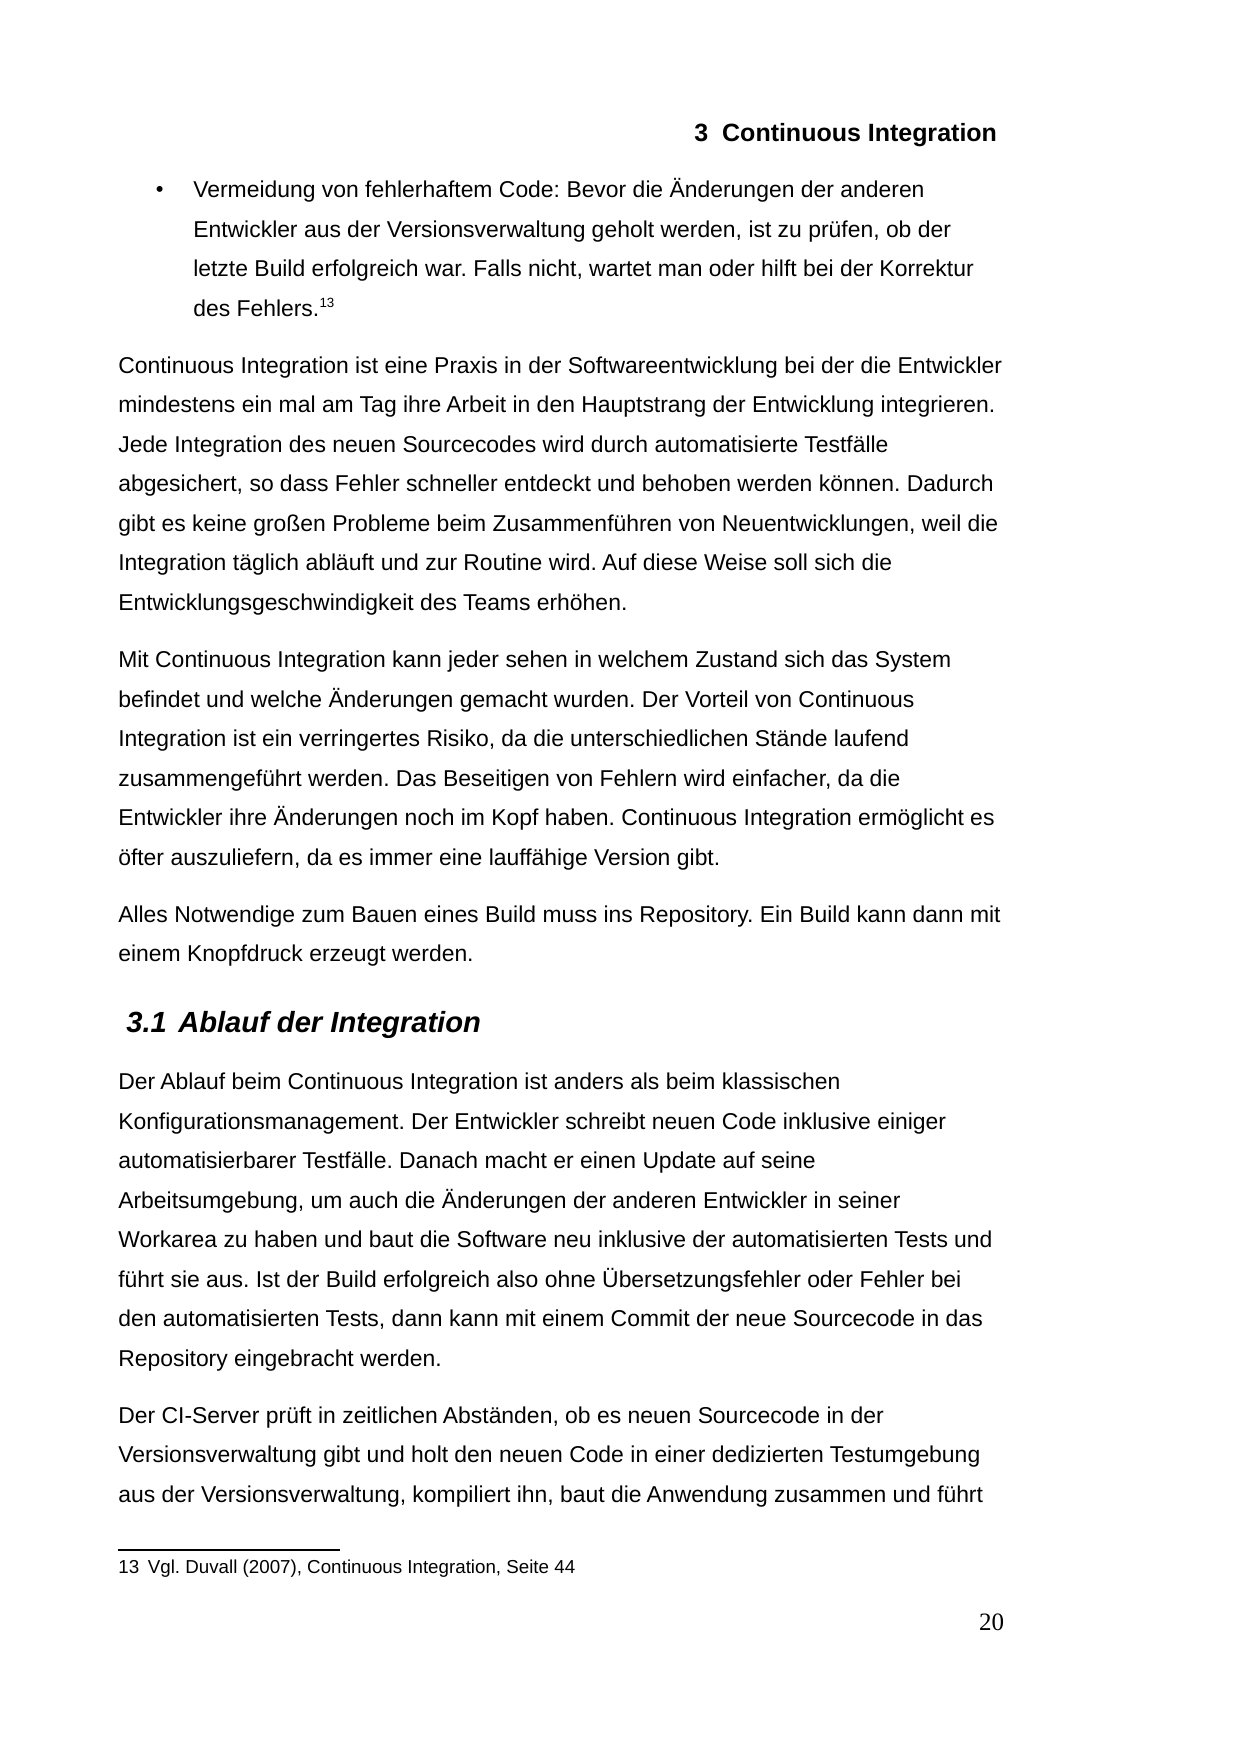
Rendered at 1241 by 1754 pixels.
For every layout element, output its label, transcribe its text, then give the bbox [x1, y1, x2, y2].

text Der CI-Server prüft in zeitlichen Abständen, ob es neuen Sourcecode in der Versionsverwaltung gibt und holt den neuen Code in einer dedizierten Testumgebung aus der Versionsverwaltung, kompiliert ihn, baut die Anwendung zusammen und führt [118, 1402, 1004, 1507]
list Vermeidung von fehlerhaftem Code: Bevor die Änderungen der anderen Entwickler aus der Versionsverwaltung geholt werden, ist zu prüfen, ob der letzte Build erfolgreich war. Falls nicht, wartet man oder hilft bei der Korrektur des Fehlers. [156, 176, 1004, 321]
text Alles Notwendige zum Bauen eines Build muss ins Repository. Ein Build kann dann mit einem Knopfdruck erzeugt werden. [118, 901, 1004, 966]
list Vgl. Duvall (2007), Continuous Integration, Seite 44 [118, 1556, 1004, 1578]
text Der Ablauf beim Continuous Integration ist anders als beim klassischen Konfigurationsmanagement. Der Entwickler schreibt neuen Code inklusive einiger automatisierbarer Testfälle. Danach macht er einen Update auf seine Arbeitsumgebung, um auch die Änderungen der anderen Entwickler in seiner Workarea zu haben und baut die Software neu inklusive der automatisierten Tests und führt sie aus. Ist der Build erfolgreich also ohne Übersetzungsfehler oder Fehler bei den automatisierten Tests, dann kann mit einem Commit der neue Sourcecode in das Repository eingebracht werden. [118, 1068, 1004, 1371]
subtitle Ablauf der Integration [118, 1004, 1004, 1038]
text Mit Continuous Integration kann jeder sehen in welchem Zustand sich das System befindet und welche Änderungen gemacht wurden. Der Vorteil von Continuous Integration ist ein verringertes Risiko, da die unterschiedlichen Stände laufend zusammengeführt werden. Das Beseitigen von Fehlern wird einfacher, da die Entwickler ihre Änderungen noch im Kopf haben. Continuous Integration ermöglicht es öfter auszuliefern, da es immer eine lauffähige Version gibt. [118, 646, 1004, 870]
text Continuous Integration ist eine Praxis in der Softwareentwicklung bei der die Entwickler mindestens ein mal am Tag ihre Arbeit in den Hauptstrang der Entwicklung integrieren. Jede Integration des neuen Sourcecodes wird durch automatisierte Testfälle abgesichert, so dass Fehler schneller entdeckt und behoben werden können. Dadurch gibt es keine großen Probleme beim Zusammenführen von Neuentwicklungen, weil die Integration täglich abläuft und zur Routine wird. Auf diese Weise soll sich die Entwicklungsgeschwindigkeit des Teams erhöhen. [118, 352, 1004, 615]
